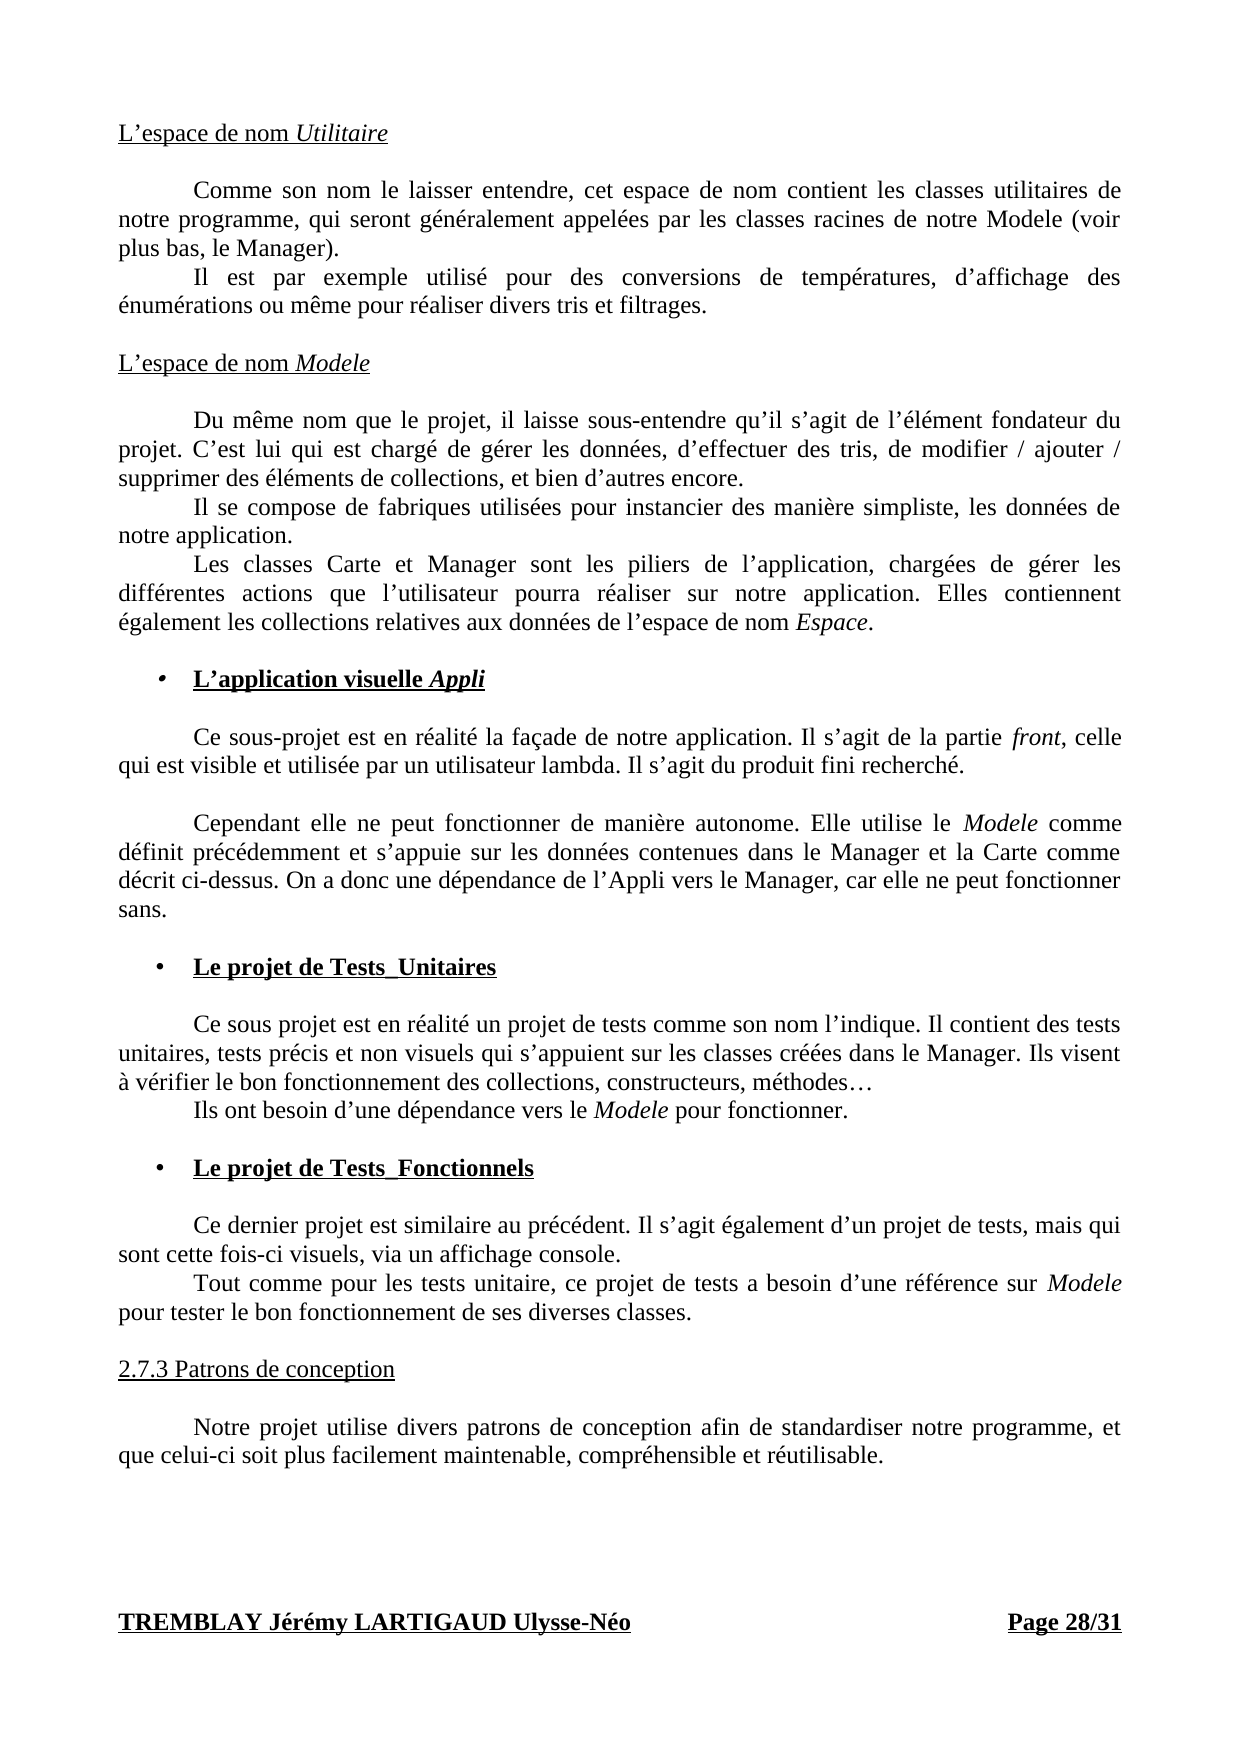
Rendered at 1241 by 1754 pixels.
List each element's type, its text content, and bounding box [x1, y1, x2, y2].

text Notre projet utilise divers patrons de conception afin de standardiser notre programme, et que celui-ci soit plus facilement maintenable, compréhensible et réutilisable. [118, 1412, 1122, 1469]
text Ce sous projet est en réalité un projet de tests comme son nom l’indique. Il contient des tests unitaires, tests précis et non visuels qui s’appuient sur les classes créées dans le Manager. Ils visent à vérifier le bon fonctionnement des collections, constructeurs, méthodes… [118, 1009, 1122, 1096]
text Cependant elle ne peut fonctionner de manière autonome. Elle utilise le Modele comme définit précédemment et s’appuie sur les données contenues dans le Manager et la Carte comme décrit ci-dessus. On a donc une dépendance de l’Appli vers le Manager, car elle ne peut fonctionner sans. [118, 808, 1122, 923]
list Le projet de Tests_Unitaires [156, 952, 1122, 981]
text Ce sous-projet est en réalité la façade de notre application. Il s’agit de la partie front, celle qui est visible et utilisée par un utilisateur lambda. Il s’agit du produit fini recherché. [118, 722, 1122, 779]
text Ils ont besoin d’une dépendance vers le Modele pour fonctionner. [118, 1096, 1122, 1124]
text Les classes Carte et Manager sont les piliers de l’application, chargées de gérer les différentes actions que l’utilisateur pourra réaliser sur notre application. Elles contiennent également les collections relatives aux données de l’espace de nom Espace. [118, 549, 1122, 636]
text 2.7.3 Patrons de conception [118, 1354, 1122, 1383]
list L’application visuelle Appli [156, 664, 1122, 693]
text Comme son nom le laisser entendre, cet espace de nom contient les classes utilitaires de notre programme, qui seront généralement appelées par les classes racines de notre Modele (voir plus bas, le Manager). [118, 176, 1122, 262]
text Tout comme pour les tests unitaire, ce projet de tests a besoin d’une référence sur Modele pour tester le bon fonctionnement de ses diverses classes. [118, 1268, 1122, 1326]
text Du même nom que le projet, il laisse sous-entendre qu’il s’agit de l’élément fondateur du projet. C’est lui qui est chargé de gérer les données, d’effectuer des tris, de modifier / ajouter / supprimer des éléments de collections, et bien d’autres encore. [118, 406, 1122, 492]
text Ce dernier projet est similaire au précédent. Il s’agit également d’un projet de tests, mais qui sont cette fois-ci visuels, via un affichage console. [118, 1211, 1122, 1268]
text Il se compose de fabriques utilisées pour instancier des manière simpliste, les données de notre application. [118, 492, 1122, 549]
list Le projet de Tests_Fonctionnels [156, 1153, 1122, 1182]
text L’espace de nom Utilitaire [118, 118, 1122, 147]
text L’espace de nom Modele [118, 348, 1122, 377]
text Il est par exemple utilisé pour des conversions de températures, d’affichage des énumérations ou même pour réaliser divers tris et filtrages. [118, 262, 1122, 319]
